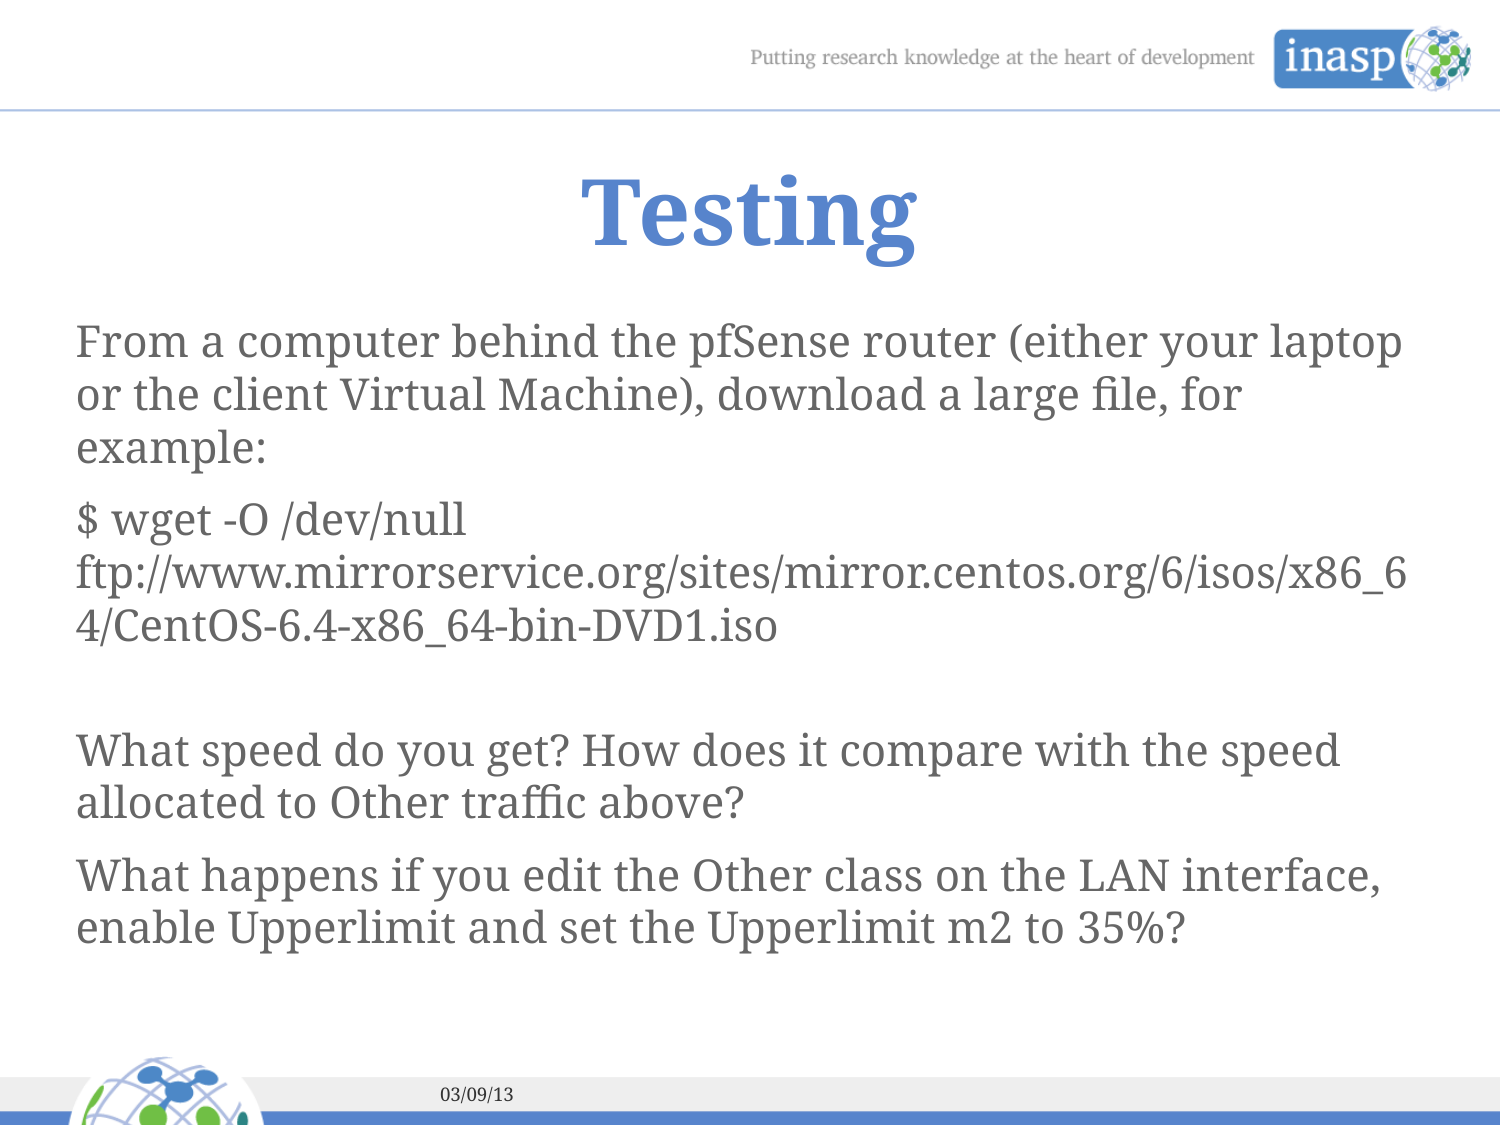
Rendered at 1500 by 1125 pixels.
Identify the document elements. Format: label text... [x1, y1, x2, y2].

picture [0, 0, 1500, 1125]
list From a computer behind the pfSense router (either your laptop or the client Virtual Machine), download a large file, for example: $ wget -O /dev/null ftp://www.mirrorservice.org/sites/mirror.centos.org/6/isos/x86_64/CentOS-6.4-x86_64-bin-DVD1.iso What speed do you get? How does it compare with the speed allocated to Other traffic above? What happens if you edit the Other class on the LAN interface, enable Upperlimit and set the Upperlimit m2 to 35%? [75, 313, 1426, 967]
title Testing [75, 129, 1426, 313]
